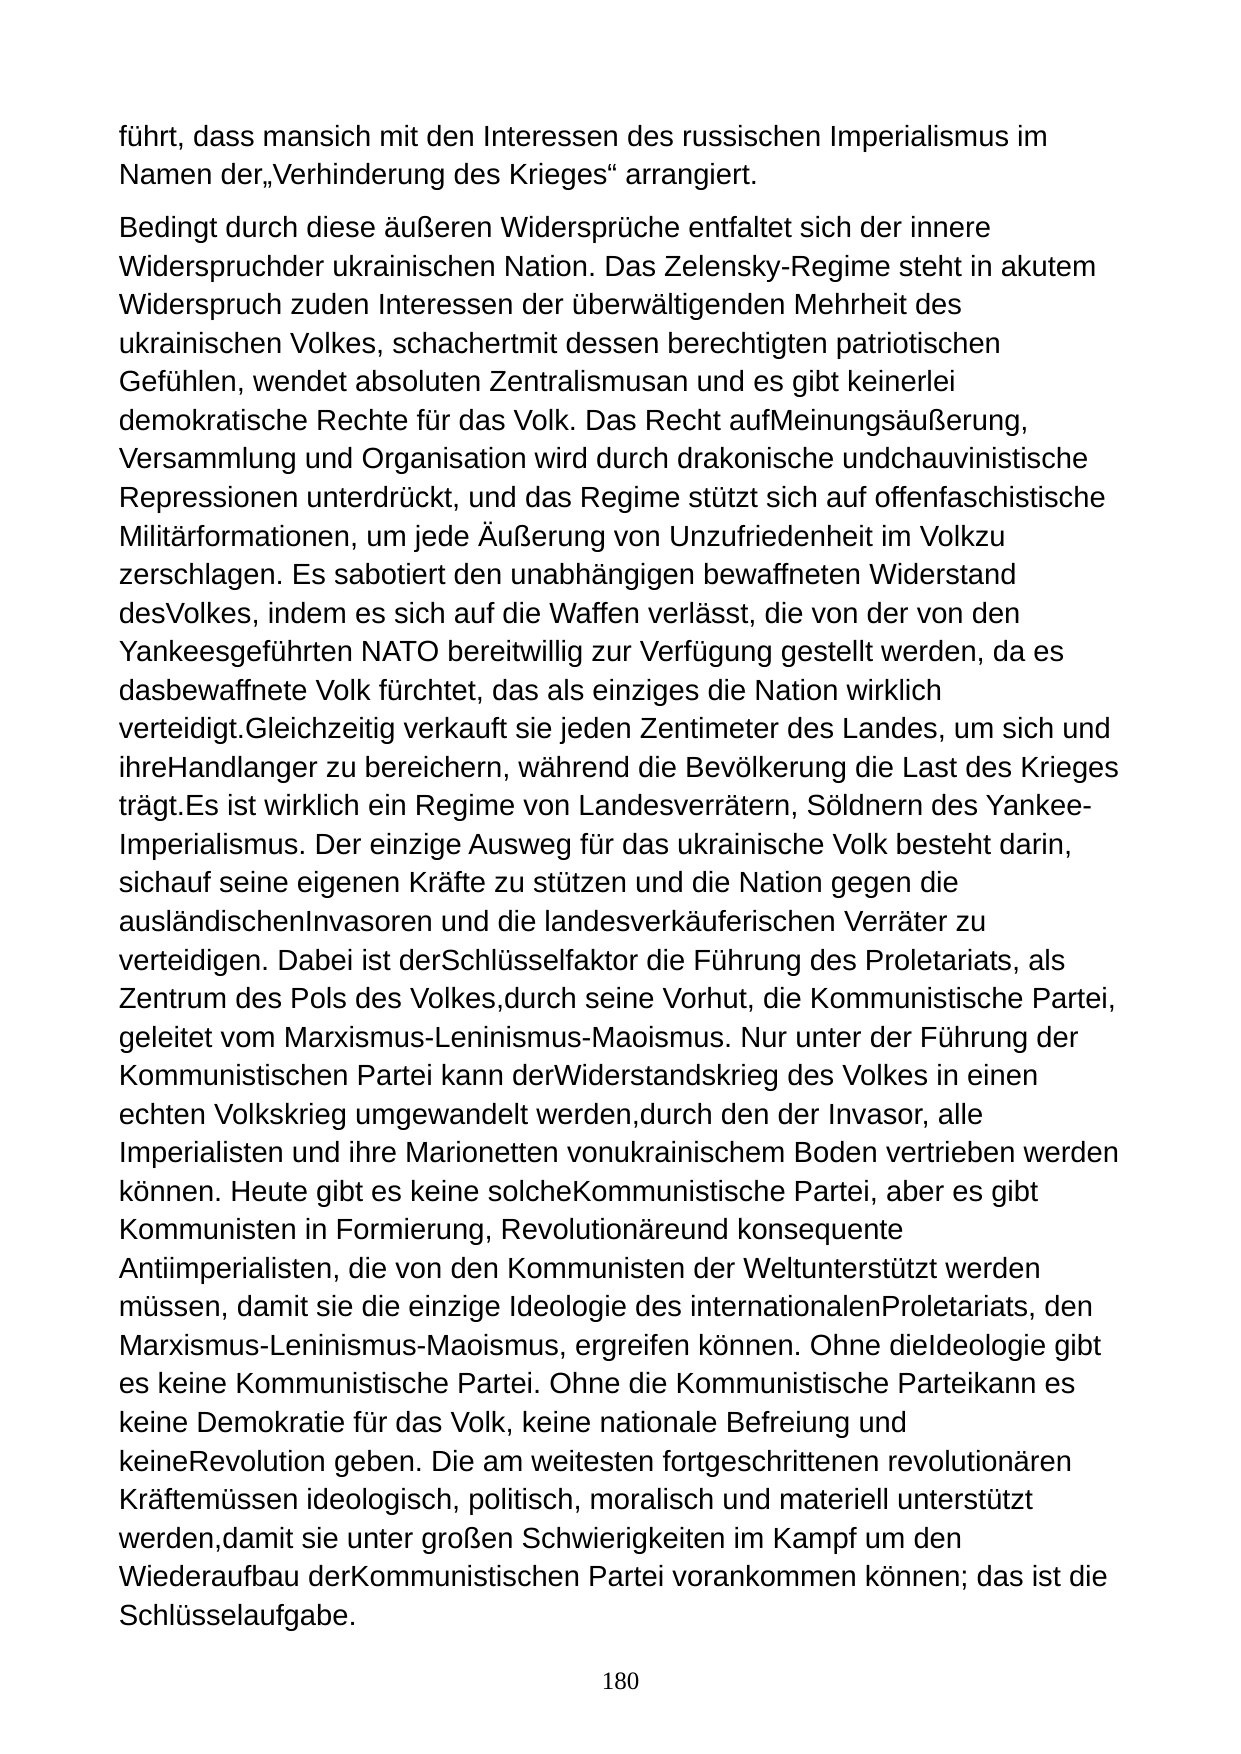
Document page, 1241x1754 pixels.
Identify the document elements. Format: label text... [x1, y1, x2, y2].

text führt, dass mansich mit den Interessen des russischen Imperialismus im Namen der„Verhinderung des Krieges“ arrangiert. [118, 118, 1122, 191]
text Bedingt durch diese äußeren Widersprüche entfaltet sich der innere Widerspruchder ukrainischen Nation. Das Zelensky-Regime steht in akutem Widerspruch zuden Interessen der überwältigenden Mehrheit des ukrainischen Volkes, schachertmit dessen berechtigten patriotischen Gefühlen, wendet absoluten Zentralismusan und es gibt keinerlei demokratische Rechte für das Volk. Das Recht aufMeinungsäußerung, Versammlung und Organisation wird durch drakonische undchauvinistische Repressionen unterdrückt, und das Regime stützt sich auf offenfaschistische Militärformationen, um jede Äußerung von Unzufriedenheit im Volkzu zerschlagen. Es sabotiert den unabhängigen bewaffneten Widerstand desVolkes, indem es sich auf die Waffen verlässt, die von der von den Yankeesgeführten NATO bereitwillig zur Verfügung gestellt werden, da es dasbewaffnete Volk fürchtet, das als einziges die Nation wirklich verteidigt.Gleichzeitig verkauft sie jeden Zentimeter des Landes, um sich und ihreHandlanger zu bereichern, während die Bevölkerung die Last des Krieges trägt.Es ist wirklich ein Regime von Landesverrätern, Söldnern des Yankee-Imperialismus. Der einzige Ausweg für das ukrainische Volk besteht darin, sichauf seine eigenen Kräfte zu stützen und die Nation gegen die ausländischenInvasoren und die landesverkäuferischen Verräter zu verteidigen. Dabei ist derSchlüsselfaktor die Führung des Proletariats, als Zentrum des Pols des Volkes,durch seine Vorhut, die Kommunistische Partei, geleitet vom Marxismus-Leninismus-Maoismus. Nur unter der Führung der Kommunistischen Partei kann derWiderstandskrieg des Volkes in einen echten Volkskrieg umgewandelt werden,durch den der Invasor, alle Imperialisten und ihre Marionetten vonukrainischem Boden vertrieben werden können. Heute gibt es keine solcheKommunistische Partei, aber es gibt Kommunisten in Formierung, Revolutionäreund konsequente Antiimperialisten, die von den Kommunisten der Weltunterstützt werden müssen, damit sie die einzige Ideologie des internationalenProletariats, den Marxismus-Leninismus-Maoismus, ergreifen können. Ohne dieIdeologie gibt es keine Kommunistische Partei. Ohne die Kommunistische Parteikann es keine Demokratie für das Volk, keine nationale Befreiung und keineRevolution geben. Die am weitesten fortgeschrittenen revolutionären Kräftemüssen ideologisch, politisch, moralisch und materiell unterstützt werden,damit sie unter großen Schwierigkeiten im Kampf um den Wiederaufbau derKommunistischen Partei vorankommen können; das ist die Schlüsselaufgabe. [118, 210, 1122, 1631]
